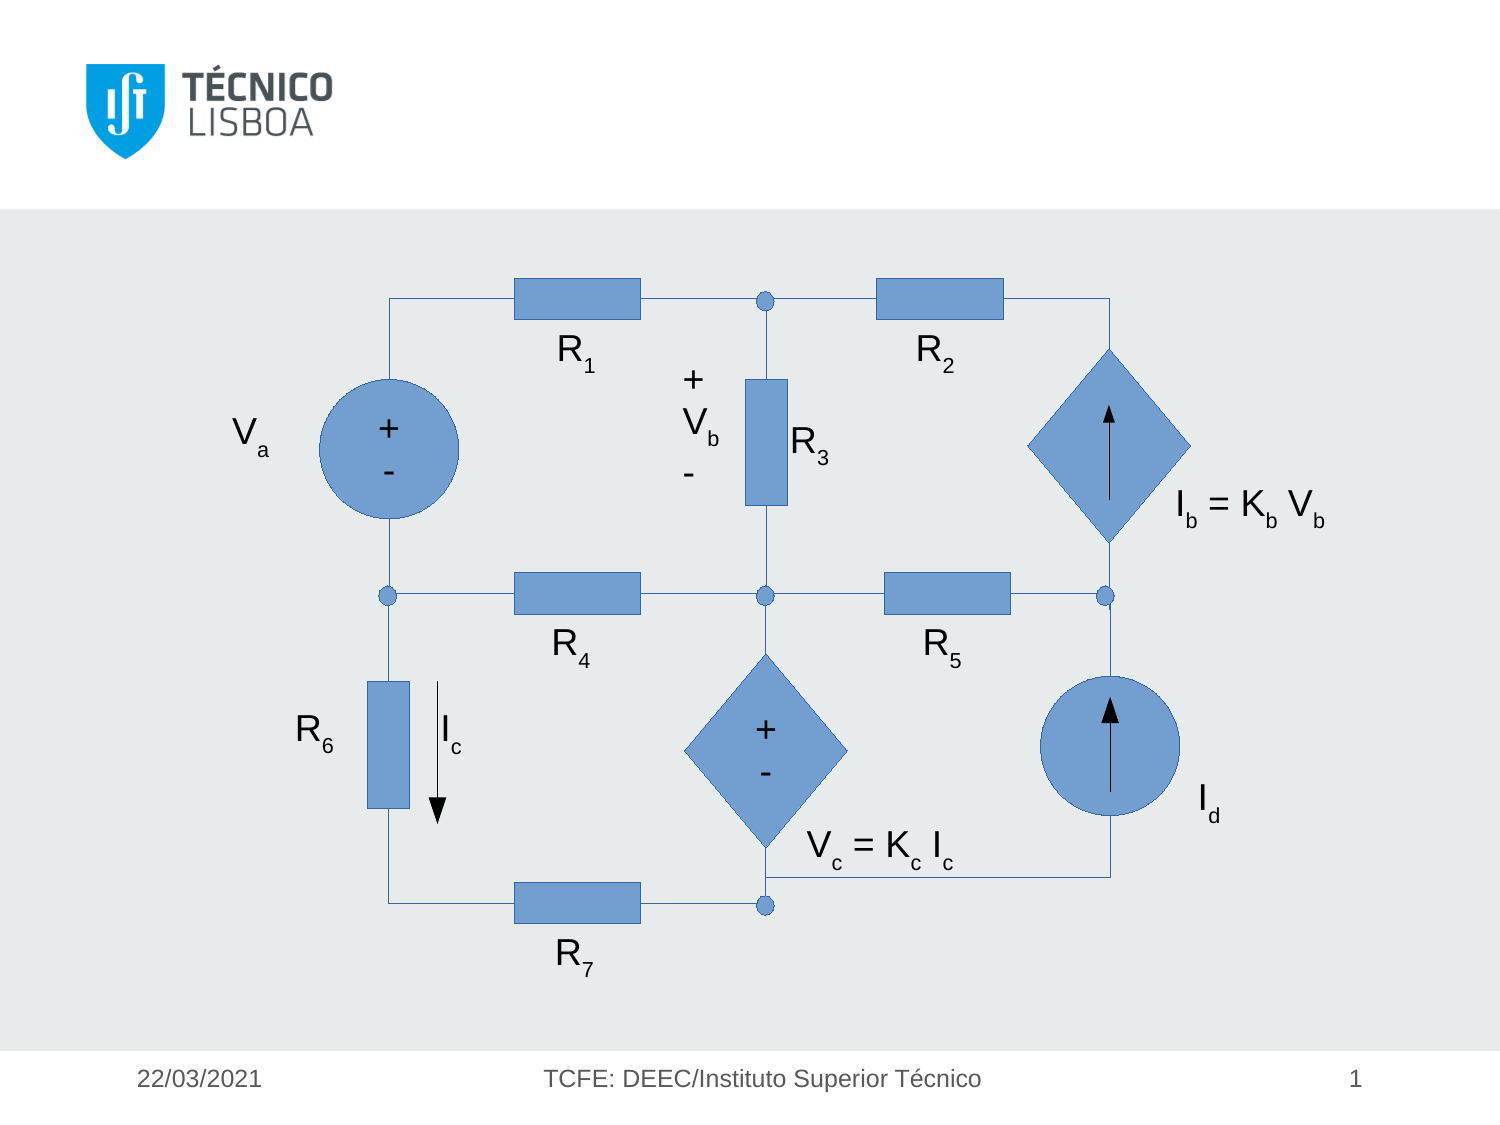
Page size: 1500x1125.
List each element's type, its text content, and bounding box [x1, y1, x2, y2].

text_box R1 [541, 319, 630, 404]
text_box + Vb - [667, 350, 753, 543]
text_box [756, 585, 775, 606]
picture [0, 0, 1500, 1125]
text_box + - [684, 653, 848, 848]
text_box [884, 572, 1011, 615]
text_box [756, 895, 775, 916]
text_box Ic [425, 700, 492, 785]
text_box [1096, 585, 1115, 606]
text_box [378, 585, 397, 606]
text_box Va [217, 403, 303, 488]
text_box R7 [540, 923, 628, 1009]
text_box [367, 681, 410, 809]
text_box R5 [907, 614, 996, 699]
text_box [514, 572, 641, 615]
text_box [514, 278, 641, 320]
text_box [1027, 348, 1191, 543]
text_box [1040, 676, 1180, 816]
text_box R6 [280, 699, 368, 785]
text_box R2 [900, 319, 989, 404]
text_box [753, 379, 788, 506]
text_box + - [319, 379, 459, 519]
text_box [756, 291, 775, 311]
text_box Id [1182, 769, 1347, 854]
text_box Ib = Kb Vb [1160, 474, 1391, 560]
text_box R4 [536, 614, 625, 699]
text_box R3 [775, 411, 864, 496]
text_box Vc = Kc Ic [791, 816, 1032, 901]
text_box [514, 882, 641, 924]
text_box [876, 278, 1004, 320]
